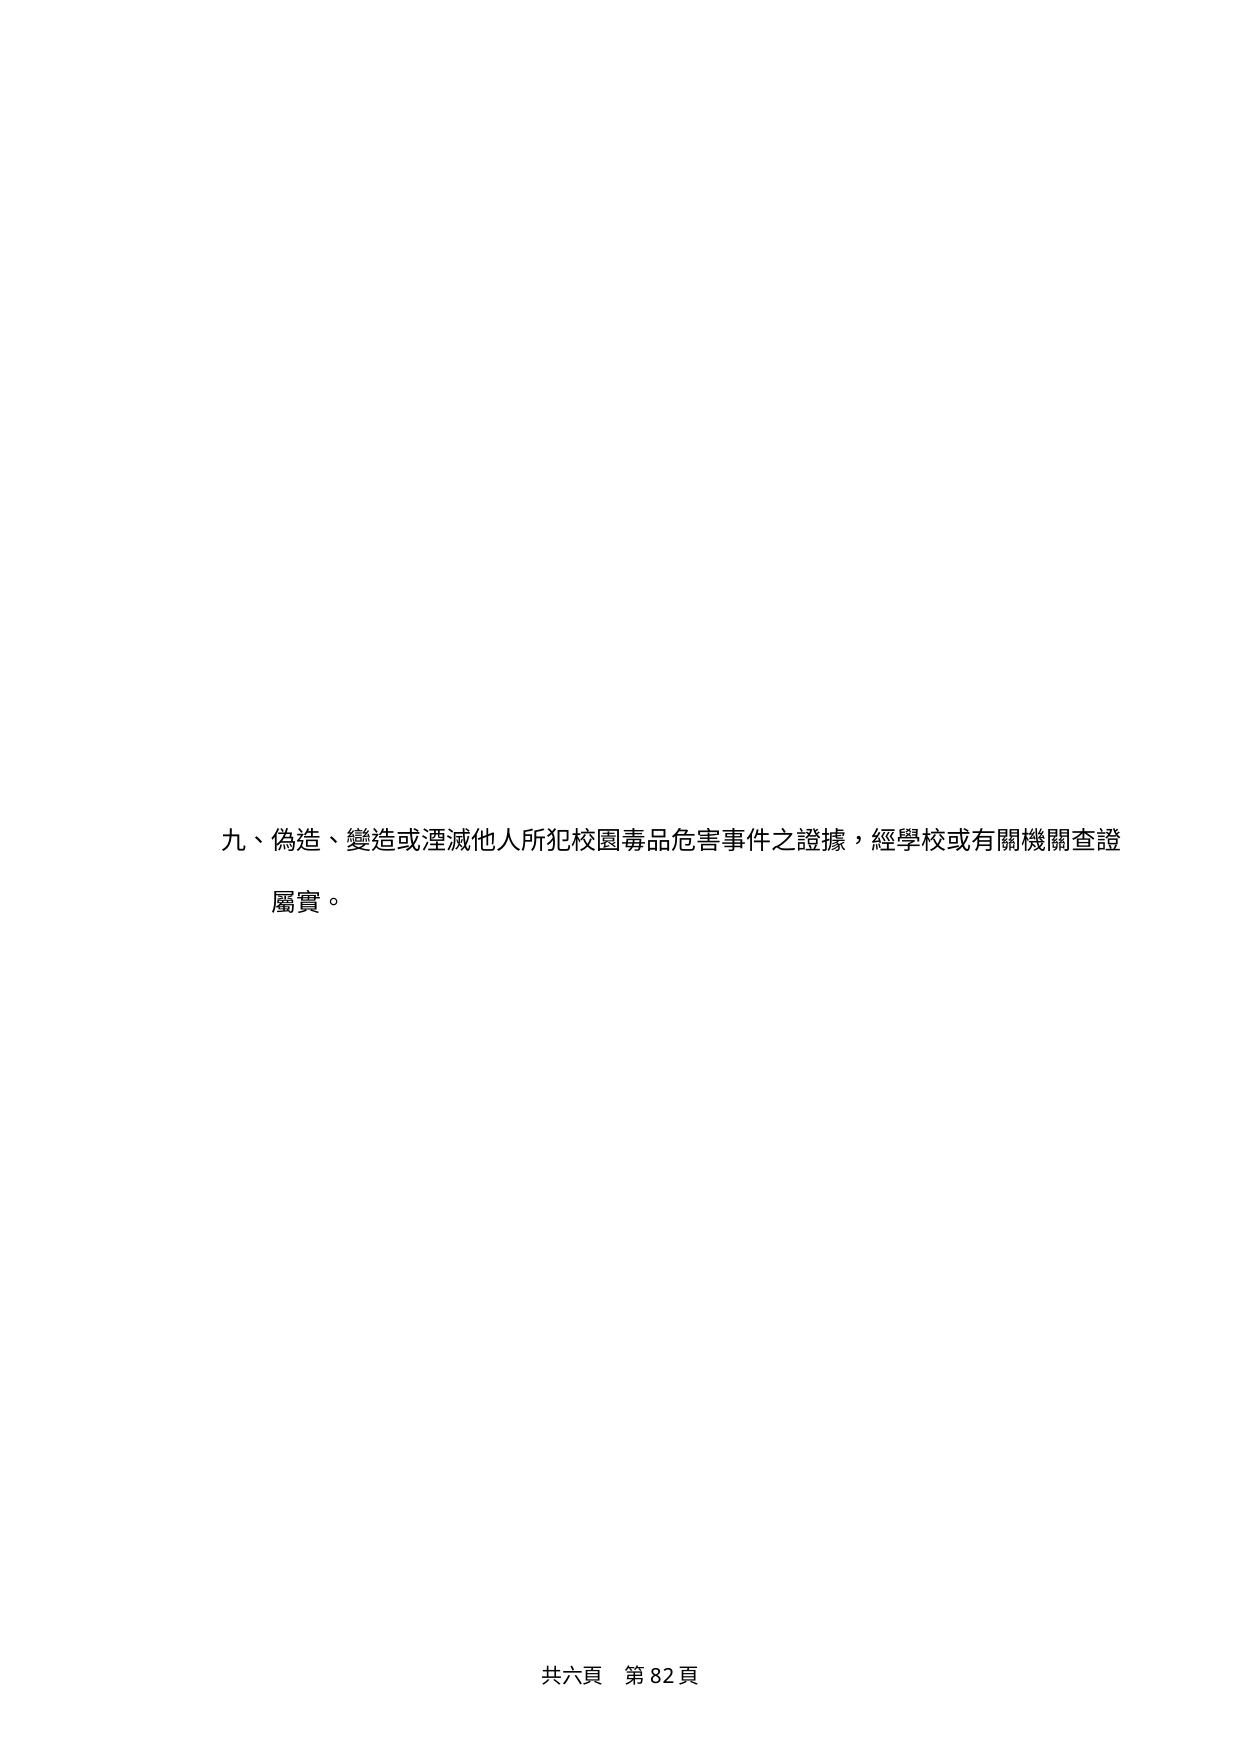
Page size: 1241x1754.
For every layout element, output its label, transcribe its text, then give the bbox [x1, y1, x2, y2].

text 九、偽造、變造或湮滅他人所犯校園毒品危害事件之證據，經學校或有關機關查證屬實。 [222, 797, 1122, 922]
